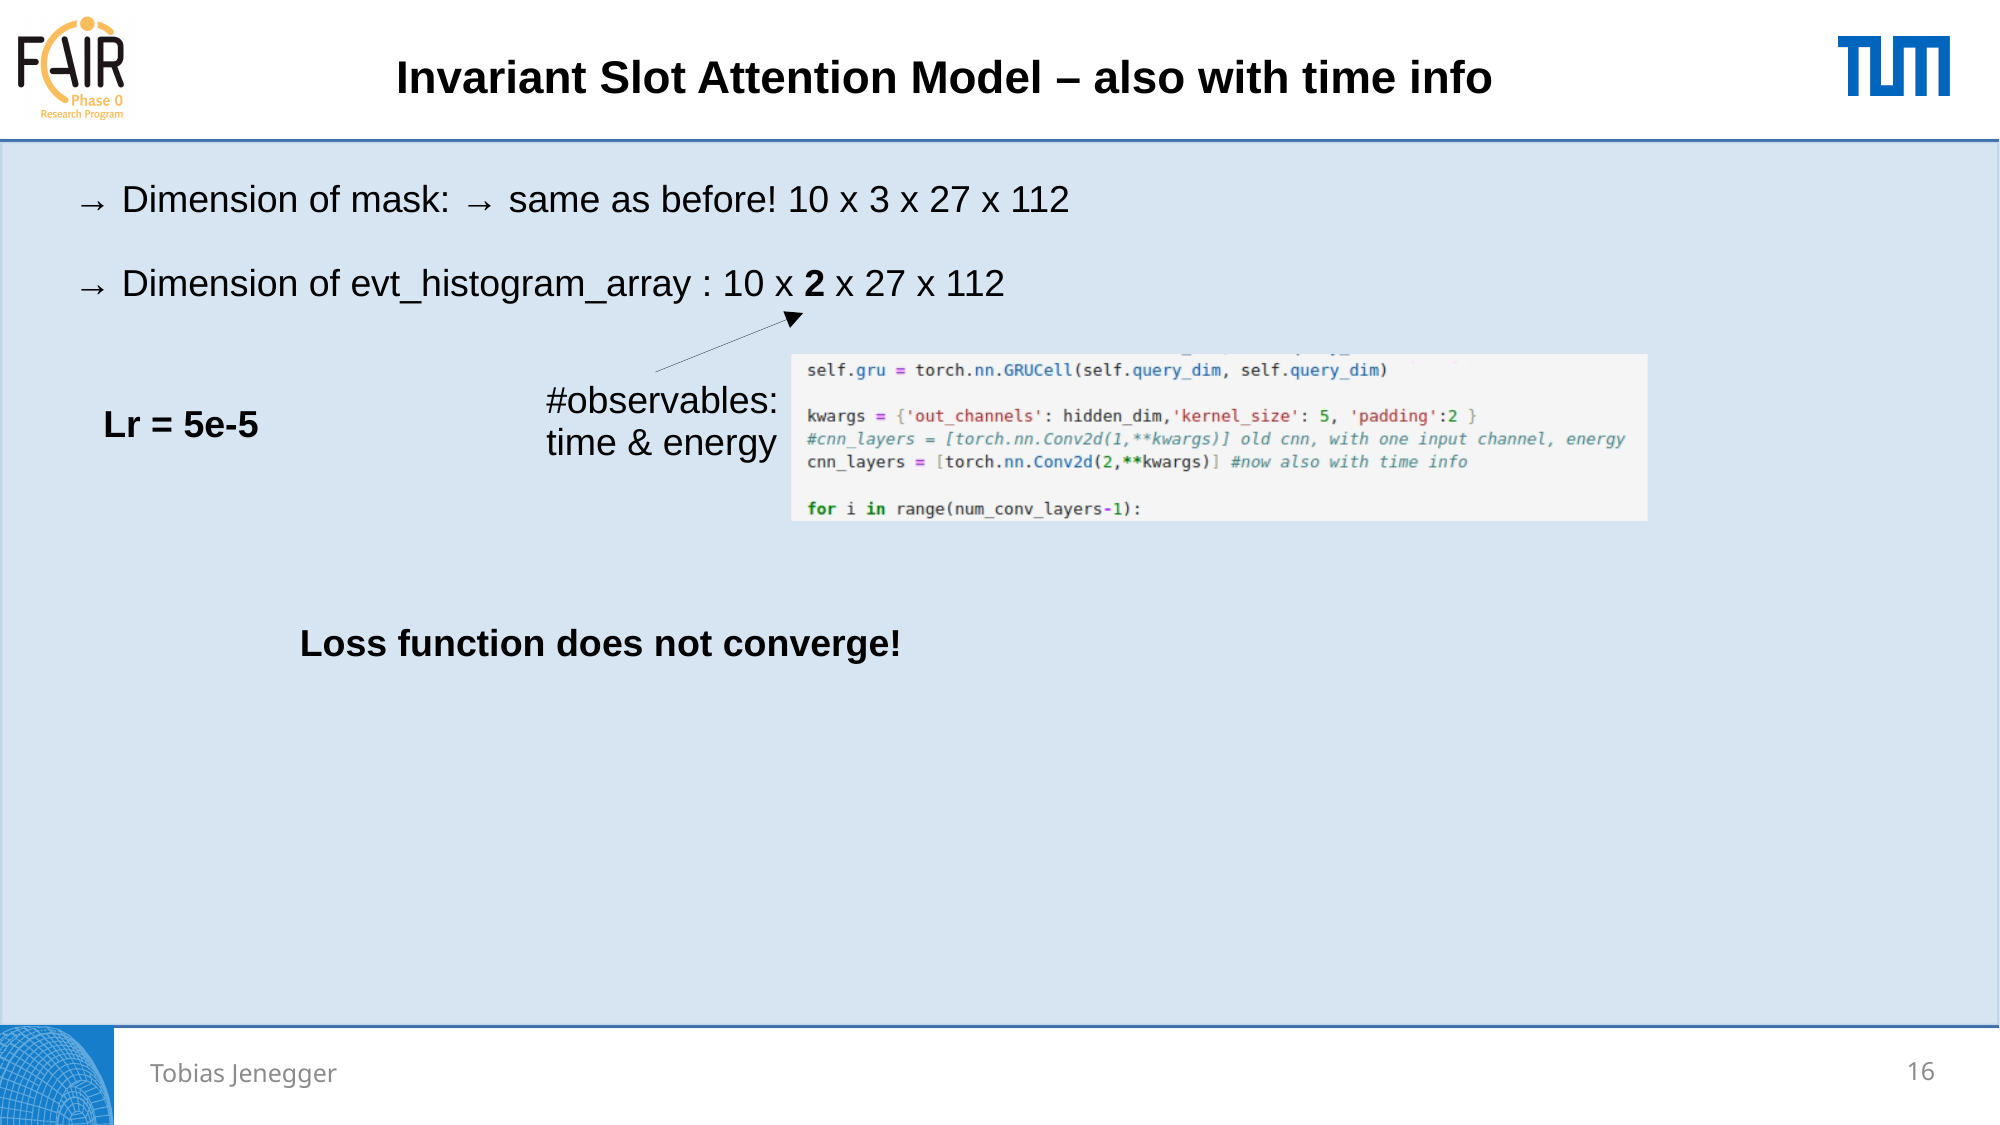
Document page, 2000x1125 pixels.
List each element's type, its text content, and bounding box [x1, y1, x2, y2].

picture [1838, 36, 1950, 96]
picture [791, 354, 1648, 521]
text_box → Dimension of mask: → same as before! 10 x 3 x 27 x 112 → Dimension of evt_histogram_array : 10 x 2 x 27 x 112 [59, 171, 1329, 355]
picture [15, 15, 142, 120]
text_box #observables: time & energy [531, 372, 791, 471]
text_box Loss function does not converge! [285, 615, 1711, 672]
text_box Lr = 5e-5 [88, 395, 532, 453]
text_box Invariant Slot Attention Model – also with time info [300, 45, 1591, 112]
picture [0, 1025, 114, 1125]
